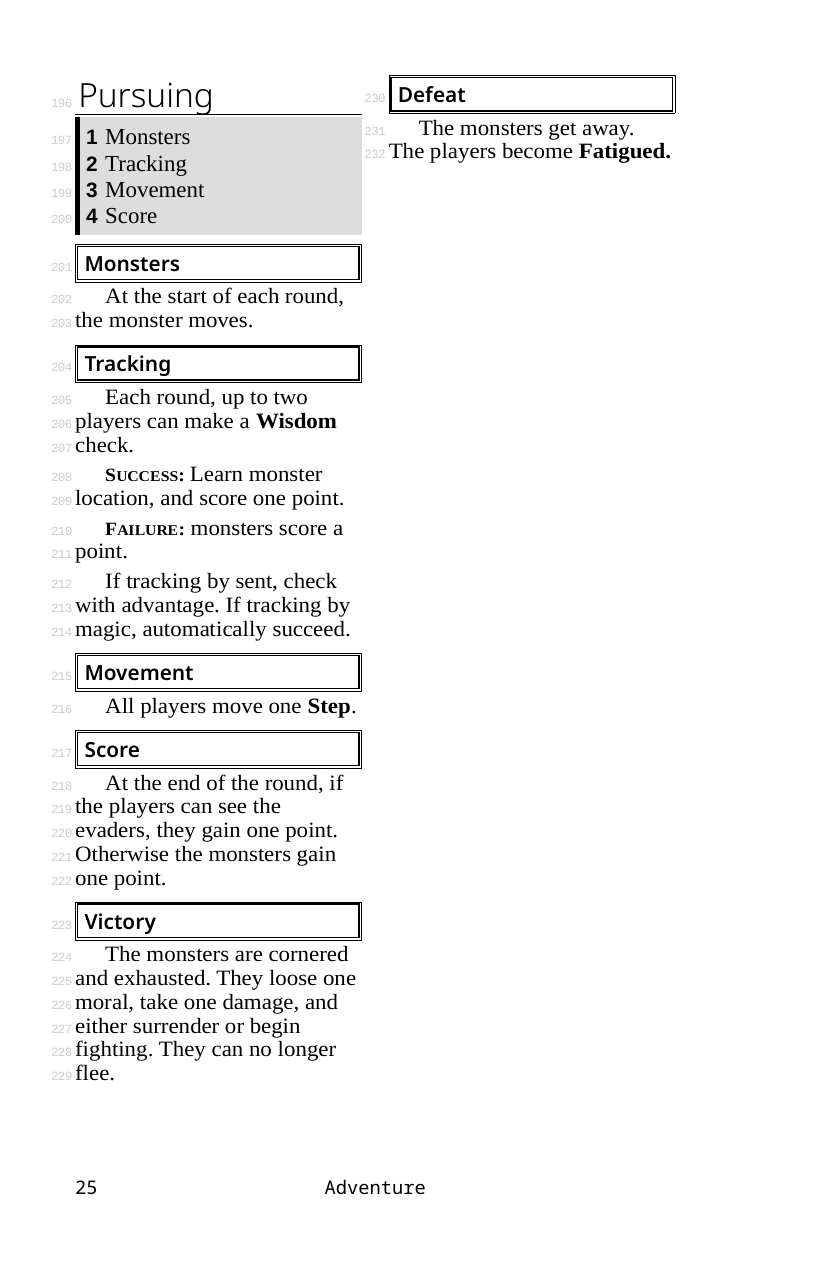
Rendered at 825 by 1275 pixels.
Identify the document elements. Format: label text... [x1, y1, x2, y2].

subtitle Defeat [392, 78, 672, 110]
list Movement [80, 176, 362, 202]
text At the end of the round, if the players can see the evaders, they gain one point. Otherwise the monsters gain one point. [75, 771, 362, 890]
text The monsters are cornered and exhausted. They loose one moral, take one damage, and either surrender or begin fighting. They can no longer flee. [75, 943, 362, 1085]
text The monsters get away. The players become fatigued. [388, 116, 675, 164]
list Tracking [80, 150, 362, 176]
text At the start of each round, the monster moves. [75, 285, 362, 332]
text Failure: monsters score a point. [75, 516, 362, 564]
text Each round, up to two players can make a wisdom check. [75, 386, 362, 457]
subtitle Victory [78, 905, 358, 937]
text All players move one step. [75, 694, 362, 718]
list Score [80, 202, 362, 235]
text If tracking by sent, check with advantage. If tracking by magic, automatically succeed. [75, 570, 362, 641]
list Monsters [80, 117, 362, 150]
text Success: Learn monster location, and score one point. [75, 463, 362, 510]
subtitle pursuing [75, 75, 362, 114]
subtitle Tracking [78, 348, 358, 379]
